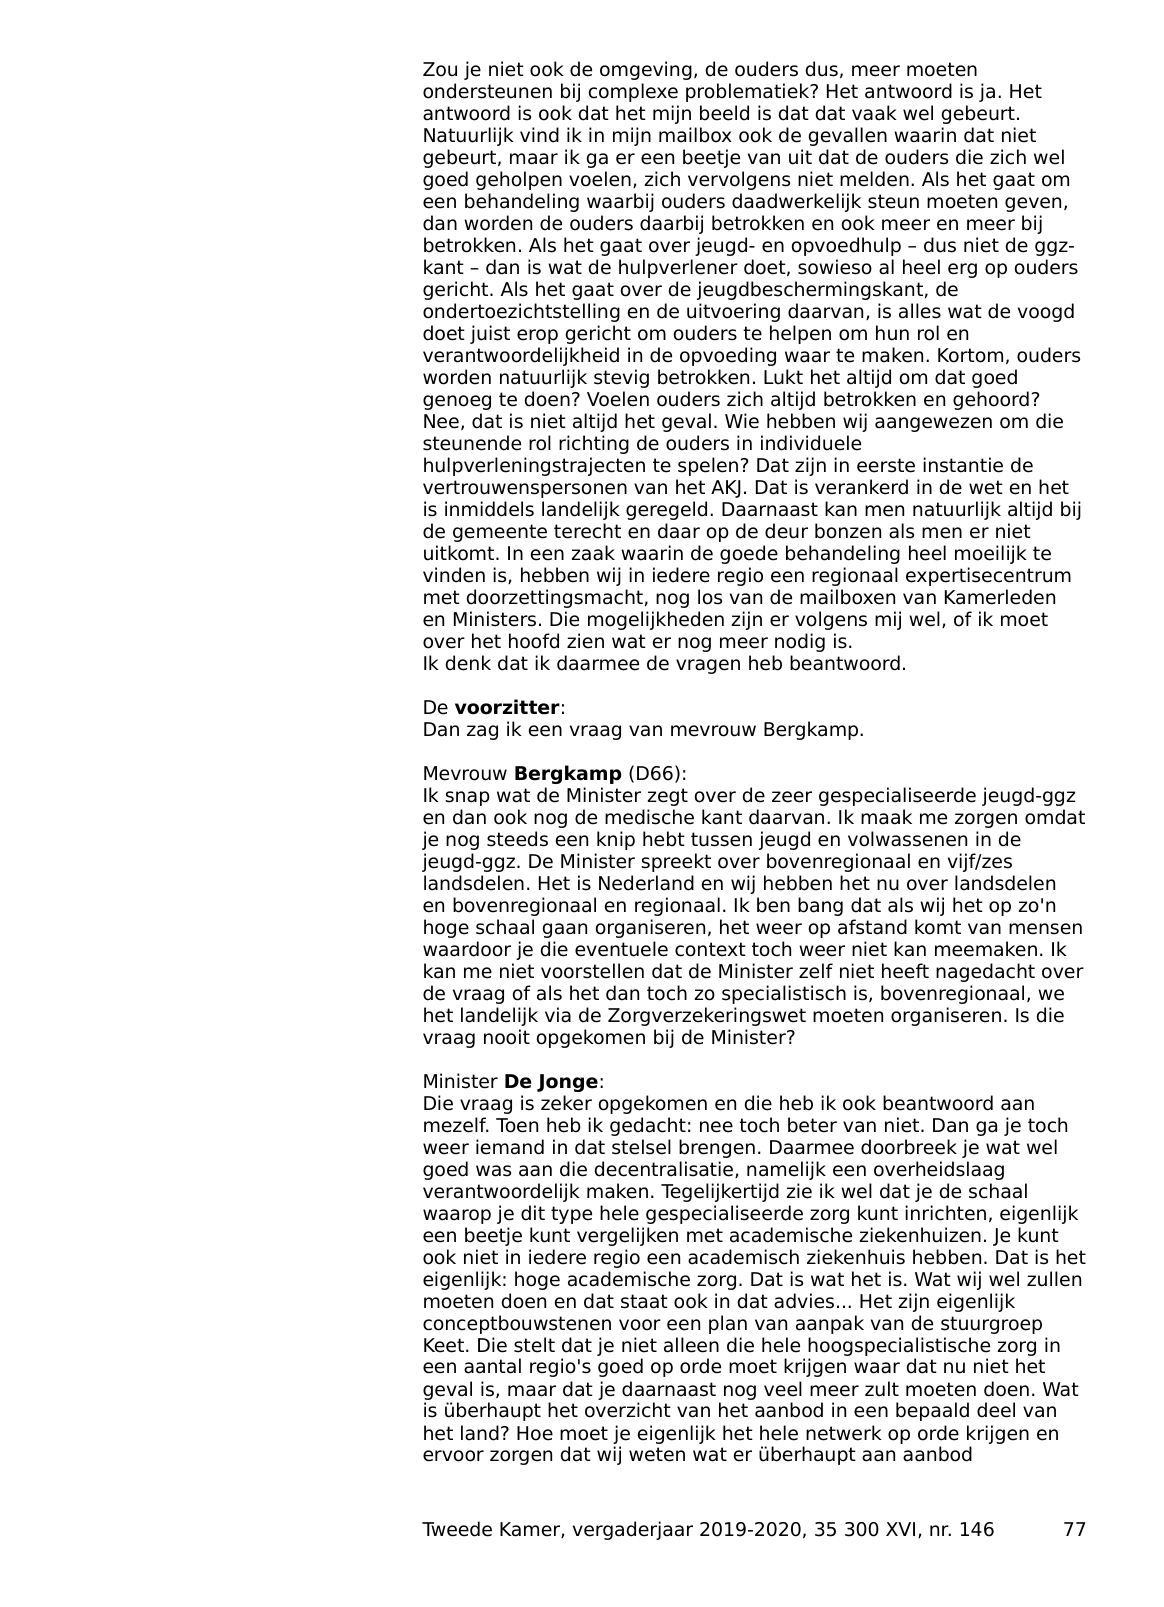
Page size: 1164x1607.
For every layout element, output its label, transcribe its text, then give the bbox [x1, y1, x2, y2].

text Minister De Jonge: [422, 1071, 1087, 1093]
text Die vraag is zeker opgekomen en die heb ik ook beantwoord aan mezelf. Toen heb ik gedacht: nee toch beter van niet. Dan ga je toch weer iemand in dat stelsel brengen. Daarmee doorbreek je wat wel goed was aan die decentralisatie, namelijk een overheidslaag verantwoordelijk maken. Tegelijkertijd zie ik wel dat je de schaal waarop je dit type hele gespecialiseerde zorg kunt inrichten, eigenlijk een beetje kunt vergelijken met academische ziekenhuizen. Je kunt ook niet in iedere regio een academisch ziekenhuis hebben. Dat is het eigenlijk: hoge academische zorg. Dat is wat het is. Wat wij wel zullen moeten doen en dat staat ook in dat advies... Het zijn eigenlijk conceptbouwstenen voor een plan van aanpak van de stuurgroep Keet. Die stelt dat je niet alleen die hele hoogspecialistische zorg in een aantal regio's goed op orde moet krijgen waar dat nu niet het geval is, maar dat je daarnaast nog veel meer zult moeten doen. Wat is überhaupt het overzicht van het aanbod in een bepaald deel van het land? Hoe moet je eigenlijk het hele netwerk op orde krijgen en ervoor zorgen dat wij weten wat er überhaupt aan aanbod [422, 1093, 1087, 1466]
text Mevrouw Bergkamp (D66): [422, 763, 1087, 785]
text Zou je niet ook de omgeving, de ouders dus, meer moeten ondersteunen bij complexe problematiek? Het antwoord is ja. Het antwoord is ook dat het mijn beeld is dat dat vaak wel gebeurt. Natuurlijk vind ik in mijn mailbox ook de gevallen waarin dat niet gebeurt, maar ik ga er een beetje van uit dat de ouders die zich wel goed geholpen voelen, zich vervolgens niet melden. Als het gaat om een behandeling waarbij ouders daadwerkelijk steun moeten geven, dan worden de ouders daarbij betrokken en ook meer en meer bij betrokken. Als het gaat over jeugd- en opvoedhulp – dus niet de ggz-kant – dan is wat de hulpverlener doet, sowieso al heel erg op ouders gericht. Als het gaat over de jeugdbeschermingskant, de ondertoezichtstelling en de uitvoering daarvan, is alles wat de voogd doet juist erop gericht om ouders te helpen om hun rol en verantwoordelijkheid in de opvoeding waar te maken. Kortom, ouders worden natuurlijk stevig betrokken. Lukt het altijd om dat goed genoeg te doen? Voelen ouders zich altijd betrokken en gehoord? Nee, dat is niet altijd het geval. Wie hebben wij aangewezen om die steunende rol richting de ouders in individuele hulpverleningstrajecten te spelen? Dat zijn in eerste instantie de vertrouwenspersonen van het AKJ. Dat is verankerd in de wet en het is inmiddels landelijk geregeld. Daarnaast kan men natuurlijk altijd bij de gemeente terecht en daar op de deur bonzen als men er niet uitkomt. In een zaak waarin de goede behandeling heel moeilijk te vinden is, hebben wij in iedere regio een regionaal expertisecentrum met doorzettingsmacht, nog los van de mailboxen van Kamerleden en Ministers. Die mogelijkheden zijn er volgens mij wel, of ik moet over het hoofd zien wat er nog meer nodig is. [422, 59, 1087, 652]
text Ik snap wat de Minister zegt over de zeer gespecialiseerde jeugd-ggz en dan ook nog de medische kant daarvan. Ik maak me zorgen omdat je nog steeds een knip hebt tussen jeugd en volwassenen in de jeugd-ggz. De Minister spreekt over bovenregionaal en vijf/zes landsdelen. Het is Nederland en wij hebben het nu over landsdelen en bovenregionaal en regionaal. Ik ben bang dat als wij het op zo'n hoge schaal gaan organiseren, het weer op afstand komt van mensen waardoor je die eventuele context toch weer niet kan meemaken. Ik kan me niet voorstellen dat de Minister zelf niet heeft nagedacht over de vraag of als het dan toch zo specialistisch is, bovenregionaal, we het landelijk via de Zorgverzekeringswet moeten organiseren. Is die vraag nooit opgekomen bij de Minister? [422, 785, 1087, 1048]
text Dan zag ik een vraag van mevrouw Bergkamp. [422, 719, 1087, 741]
text De voorzitter: [422, 697, 1087, 719]
text Ik denk dat ik daarmee de vragen heb beantwoord. [422, 652, 1087, 674]
